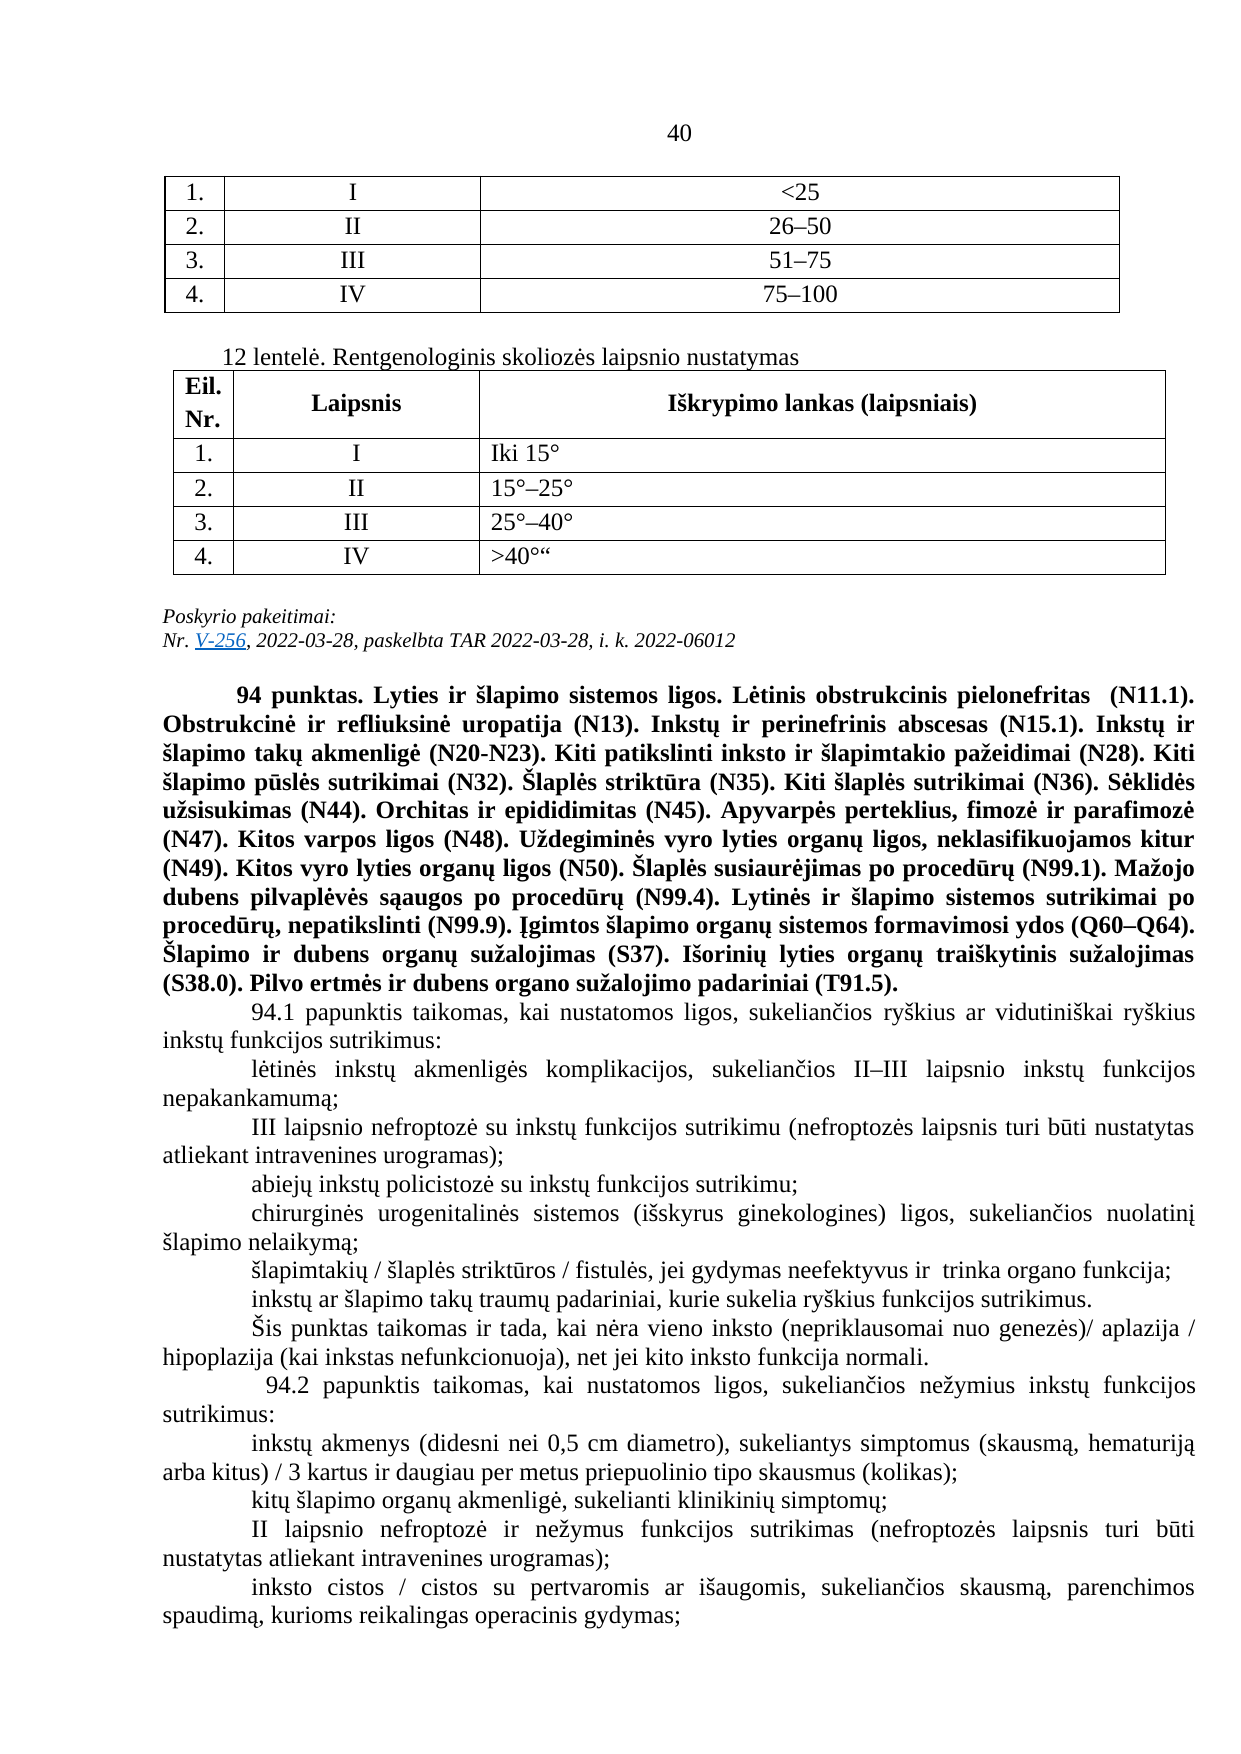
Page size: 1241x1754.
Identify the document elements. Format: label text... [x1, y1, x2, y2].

text 94.1 papunktis taikomas, kai nustatomos ligos, sukeliančios ryškius ar vidutiniškai ryškius inkstų funkcijos sutrikimus: [162, 997, 1196, 1054]
table_cell 26–50 [481, 211, 1119, 244]
text inkstų akmenys (didesni nei 0,5 cm diametro), sukeliantys simptomus (skausmą, hematuriją arba kitus) / 3 kartus ir daugiau per metus priepuolinio tipo skausmus (kolikas); [162, 1428, 1196, 1485]
table_cell III [225, 245, 480, 278]
table_cell 3. [174, 507, 233, 540]
text 94.2 papunktis taikomas, kai nustatomos ligos, sukeliančios nežymius inkstų funkcijos sutrikimus: [162, 1370, 1196, 1428]
table_cell 25°–40° [480, 507, 1165, 540]
table_cell 3. [166, 245, 224, 278]
text 94 punktas. Lyties ir šlapimo sistemos ligos. Lėtinis obstrukcinis pielonefritas (N11.1). Obstrukcinė ir refliuksinė uropatija (N13). Inkstų ir perinefrinis abscesas (N15.1). Inkstų ir šlapimo takų akmenligė (N20-N23). Kiti patikslinti inksto ir šlapimtakio pažeidimai (N28). Kiti šlapimo pūslės sutrikimai (N32). Šlaplės striktūra (N35). Kiti šlaplės sutrikimai (N36). Sėklidės užsisukimas (N44). Orchitas ir epididimitas (N45). Apyvarpės perteklius, fimozė ir parafimozė (N47). Kitos varpos ligos (N48). Uždegiminės vyro lyties organų ligos, neklasifikuojamos kitur (N49). Kitos vyro lyties organų ligos (N50). Šlaplės susiaurėjimas po procedūrų (N99.1). Mažojo dubens pilvaplėvės sąaugos po procedūrų (N99.4). Lytinės ir šlapimo sistemos sutrikimai po procedūrų, nepatikslinti (N99.9). Įgimtos šlapimo organų sistemos formavimosi ydos (Q60–Q64). Šlapimo ir dubens organų sužalojimas (S37). Išorinių lyties organų traiškytinis sužalojimas (S38.0). Pilvo ertmės ir dubens organo sužalojimo padariniai (T91.5). [162, 680, 1196, 997]
text inksto cistos / cistos su pertvaromis ar išaugomis, sukeliančios skausmą, parenchimos spaudimą, kurioms reikalingas operacinis gydymas; [162, 1572, 1196, 1629]
table_cell Iki 15° [480, 439, 1165, 472]
text II laipsnio nefroptozė ir nežymus funkcijos sutrikimas (nefroptozės laipsnis turi būti nustatytas atliekant intravenines urogramas); [162, 1514, 1196, 1572]
table_header Eil. Nr. [174, 371, 233, 437]
table_cell II [225, 211, 480, 244]
table_cell 2. [166, 211, 224, 244]
table_cell 75–100 [481, 279, 1119, 312]
table_cell I [225, 177, 480, 210]
text šlapimtakių / šlaplės striktūros / fistulės, jei gydymas neefektyvus ir trinka organo funkcija; [162, 1255, 1196, 1284]
text lėtinės inkstų akmenligės komplikacijos, sukeliančios II–III laipsnio inkstų funkcijos nepakankamumą; [162, 1054, 1196, 1112]
text chirurginės urogenitalinės sistemos (išskyrus ginekologines) ligos, sukeliančios nuolatinį šlapimo nelaikymą; [162, 1198, 1196, 1255]
table_cell 15°–25° [480, 473, 1165, 506]
table_cell 51–75 [481, 245, 1119, 278]
table_header Iškrypimo lankas (laipsniais) [480, 371, 1165, 437]
text 12 lentelė. Rentgenologinis skoliozės laipsnio nustatymas [162, 342, 1196, 370]
table_cell IV [234, 541, 479, 574]
table_cell 4. [166, 279, 224, 312]
table_cell 1. [174, 439, 233, 472]
text Nr. V-256, 2022-03-28, paskelbta TAR 2022-03-28, i. k. 2022-06012 [162, 628, 1196, 652]
text abiejų inkstų policistozė su inkstų funkcijos sutrikimu; [162, 1169, 1196, 1198]
table_cell IV [225, 279, 480, 312]
table_cell II [234, 473, 479, 506]
table_cell 1. [166, 177, 224, 210]
table_cell 2. [174, 473, 233, 506]
text III laipsnio nefroptozė su inkstų funkcijos sutrikimu (nefroptozės laipsnis turi būti nustatytas atliekant intravenines urogramas); [162, 1112, 1196, 1169]
table_cell I [234, 439, 479, 472]
table_cell III [234, 507, 479, 540]
table_cell >40°“ [480, 541, 1165, 574]
table_cell 4. [174, 541, 233, 574]
text Šis punktas taikomas ir tada, kai nėra vieno inksto (nepriklausomai nuo genezės)/ aplazija / hipoplazija (kai inkstas nefunkcionuoja), net jei kito inksto funkcija normali. [162, 1313, 1196, 1370]
text kitų šlapimo organų akmenligė, sukelianti klinikinių simptomų; [162, 1485, 1196, 1514]
table_cell <25 [481, 177, 1119, 210]
table_header Laipsnis [234, 371, 479, 437]
text Poskyrio pakeitimai: [162, 603, 1196, 628]
text inkstų ar šlapimo takų traumų padariniai, kurie sukelia ryškius funkcijos sutrikimus. [162, 1284, 1196, 1313]
